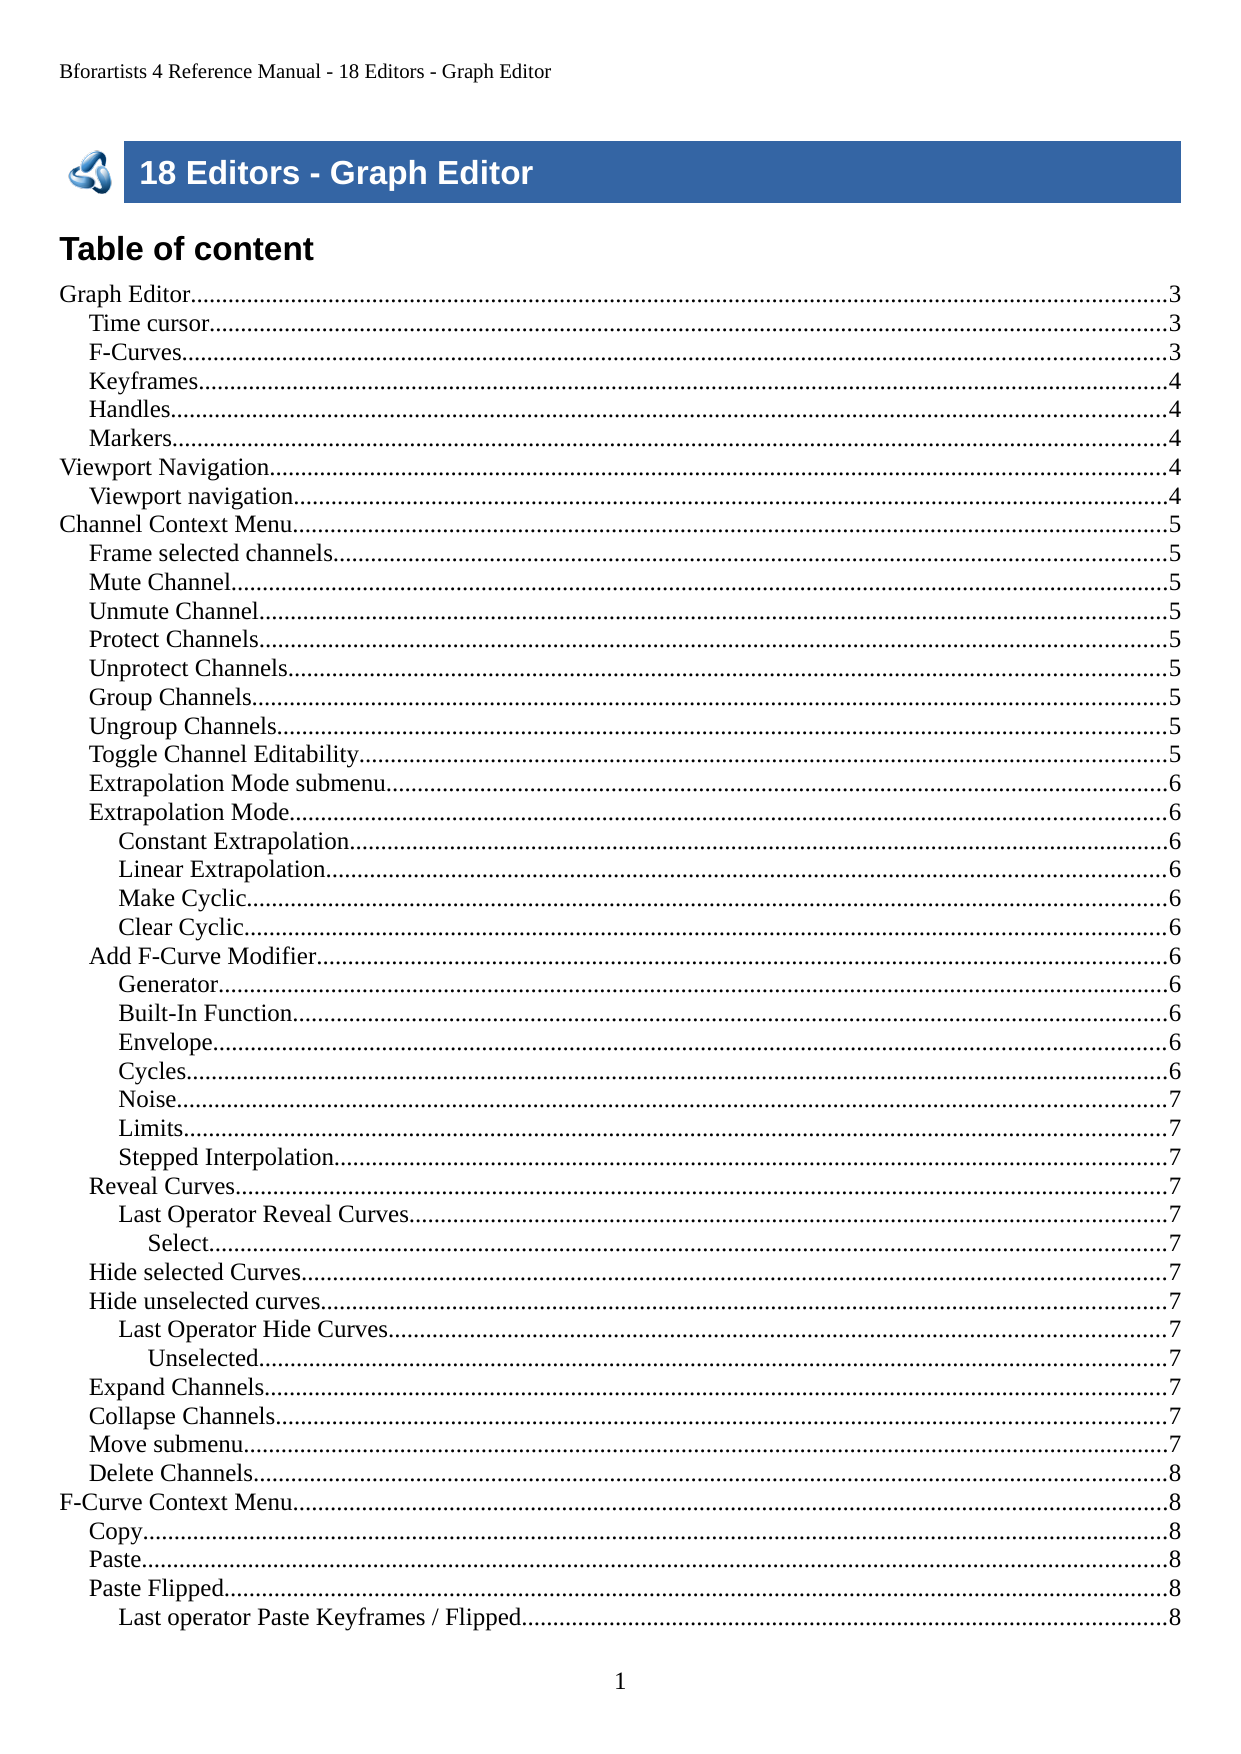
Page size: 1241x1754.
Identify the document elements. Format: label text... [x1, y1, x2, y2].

text Paste Flipped 8 [88, 1573, 1181, 1602]
text F-Curves 3 [88, 337, 1181, 366]
text Expand Channels 7 [88, 1372, 1181, 1401]
text Time cursor 3 [88, 308, 1181, 337]
text Extrapolation Mode submenu 6 [88, 768, 1181, 797]
text Cycles 6 [118, 1056, 1181, 1084]
subtitle Table of content [59, 228, 1181, 267]
text Mute Channel 5 [88, 567, 1181, 596]
text Last operator Paste Keyframes / Flipped 8 [118, 1602, 1181, 1631]
text Graph Editor 3 [59, 279, 1181, 308]
text Last Operator Hide Curves 7 [118, 1314, 1181, 1343]
text Group Channels 5 [88, 682, 1181, 711]
text Envelope 6 [118, 1027, 1181, 1056]
text Generator 6 [118, 969, 1181, 998]
text Hide selected Curves 7 [88, 1257, 1181, 1286]
text Viewport navigation 4 [88, 481, 1181, 509]
text Collapse Channels 7 [88, 1401, 1181, 1429]
text Unprotect Channels 5 [88, 653, 1181, 682]
text Stepped Interpolation 7 [118, 1142, 1181, 1171]
text Constant Extrapolation 6 [118, 826, 1181, 854]
text Linear Extrapolation 6 [118, 854, 1181, 883]
text Copy 8 [88, 1516, 1181, 1544]
text Add F-Curve Modifier 6 [88, 941, 1181, 969]
text Clear Cyclic 6 [118, 912, 1181, 941]
text Built-In Function 6 [118, 998, 1181, 1027]
text Last Operator Reveal Curves 7 [118, 1199, 1181, 1228]
text Frame selected channels 5 [88, 538, 1181, 567]
picture [65, 147, 114, 197]
text Unmute Channel 5 [88, 596, 1181, 624]
text Make Cyclic 6 [118, 883, 1181, 912]
text Paste 8 [88, 1544, 1181, 1573]
text Protect Channels 5 [88, 624, 1181, 653]
text F-Curve Context Menu 8 [59, 1487, 1181, 1516]
text Channel Context Menu 5 [59, 509, 1181, 538]
text Extrapolation Mode 6 [88, 797, 1181, 826]
table_header [59, 141, 124, 203]
text Delete Channels 8 [88, 1458, 1181, 1487]
text Noise 7 [118, 1084, 1181, 1113]
text Viewport Navigation 4 [59, 452, 1181, 481]
text Select 7 [147, 1228, 1181, 1257]
text Toggle Channel Editability 5 [88, 739, 1181, 768]
text Reveal Curves 7 [88, 1171, 1181, 1199]
text Keyframes 4 [88, 366, 1181, 394]
text Handles 4 [88, 394, 1181, 423]
text Limits 7 [118, 1113, 1181, 1142]
text Move submenu 7 [88, 1429, 1181, 1458]
text Hide unselected curves 7 [88, 1286, 1181, 1314]
text Ungroup Channels 5 [88, 711, 1181, 739]
table_header 18 Editors - Graph Editor [124, 141, 1181, 203]
text Unselected 7 [147, 1343, 1181, 1372]
text Markers 4 [88, 423, 1181, 452]
